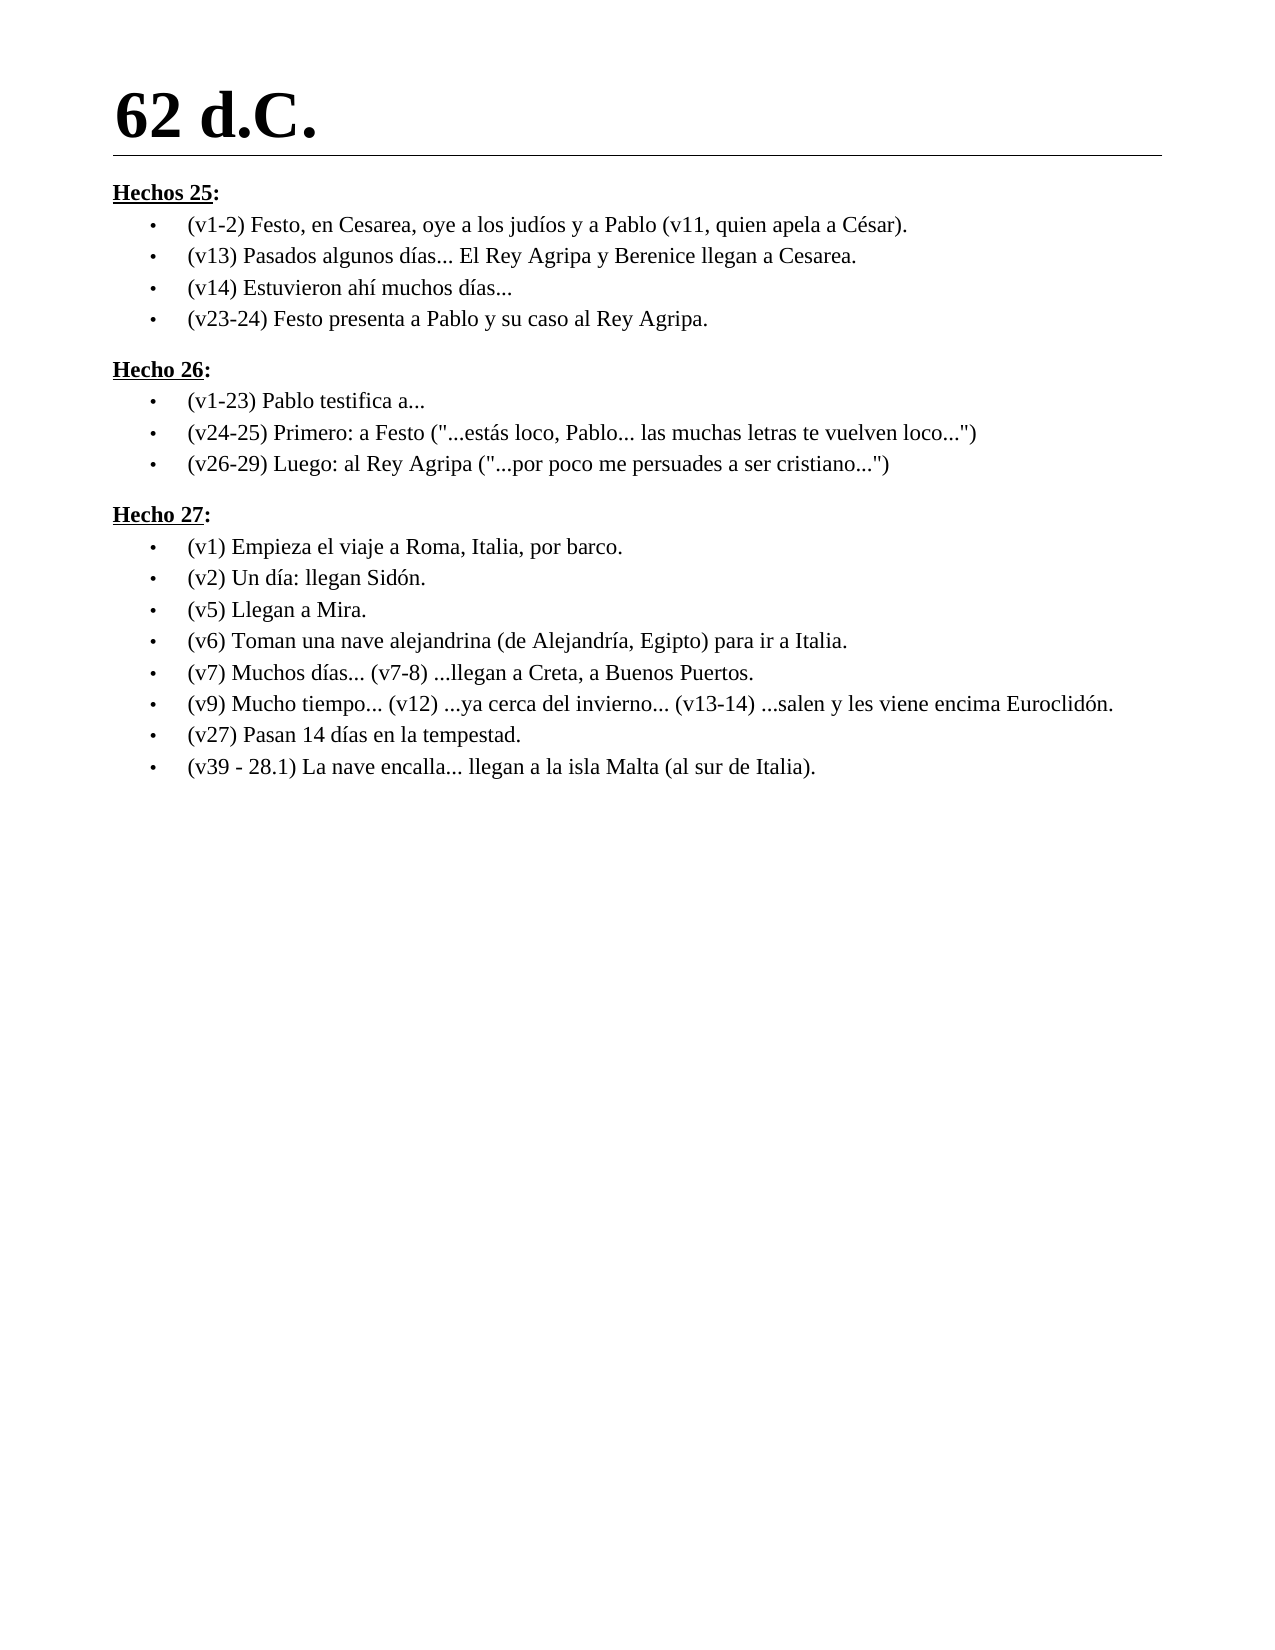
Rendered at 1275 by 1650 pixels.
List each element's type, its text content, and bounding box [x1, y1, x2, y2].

list (v6) Toman una nave alejandrina (de Alejandría, Egipto) para ir a Italia. [150, 628, 1162, 653]
list (v39 - 28.1) La nave encalla... llegan a la isla Malta (al sur de Italia). [150, 754, 1162, 779]
list (v24-25) Primero: a Festo ("...estás loco, Pablo... las muchas letras te vuelven loco...") [150, 420, 1162, 445]
list (v23-24) Festo presenta a Pablo y su caso al Rey Agripa. [150, 306, 1162, 332]
list (v1-23) Pablo testifica a... [150, 388, 1162, 414]
list (v7) Muchos días... (v7-8) ...llegan a Creta, a Buenos Puertos. [150, 659, 1162, 685]
text Hechos 25: [112, 180, 1162, 206]
list (v2) Un día: llegan Sidón. [150, 565, 1162, 591]
list (v26-29) Luego: al Rey Agripa ("...por poco me persuades a ser cristiano...") [150, 451, 1162, 477]
text Hecho 27: [112, 502, 1162, 528]
list (v13) Pasados algunos días... El Rey Agripa y Berenice llegan a Cesarea. [150, 243, 1162, 269]
list (v5) Llegan a Mira. [150, 597, 1162, 622]
text 62 d.C. [112, 75, 1162, 155]
list (v1) Empieza el viaje a Roma, Italia, por barco. [150, 534, 1162, 559]
list (v27) Pasan 14 días en la tempestad. [150, 722, 1162, 748]
list (v1-2) Festo, en Cesarea, oye a los judíos y a Pablo (v11, quien apela a César). [150, 212, 1162, 237]
list (v9) Mucho tiempo... (v12) ...ya cerca del invierno... (v13-14) ...salen y les viene encima Euroclidón. [150, 691, 1162, 716]
list (v14) Estuvieron ahí muchos días... [150, 275, 1162, 300]
text Hecho 26: [112, 357, 1162, 382]
